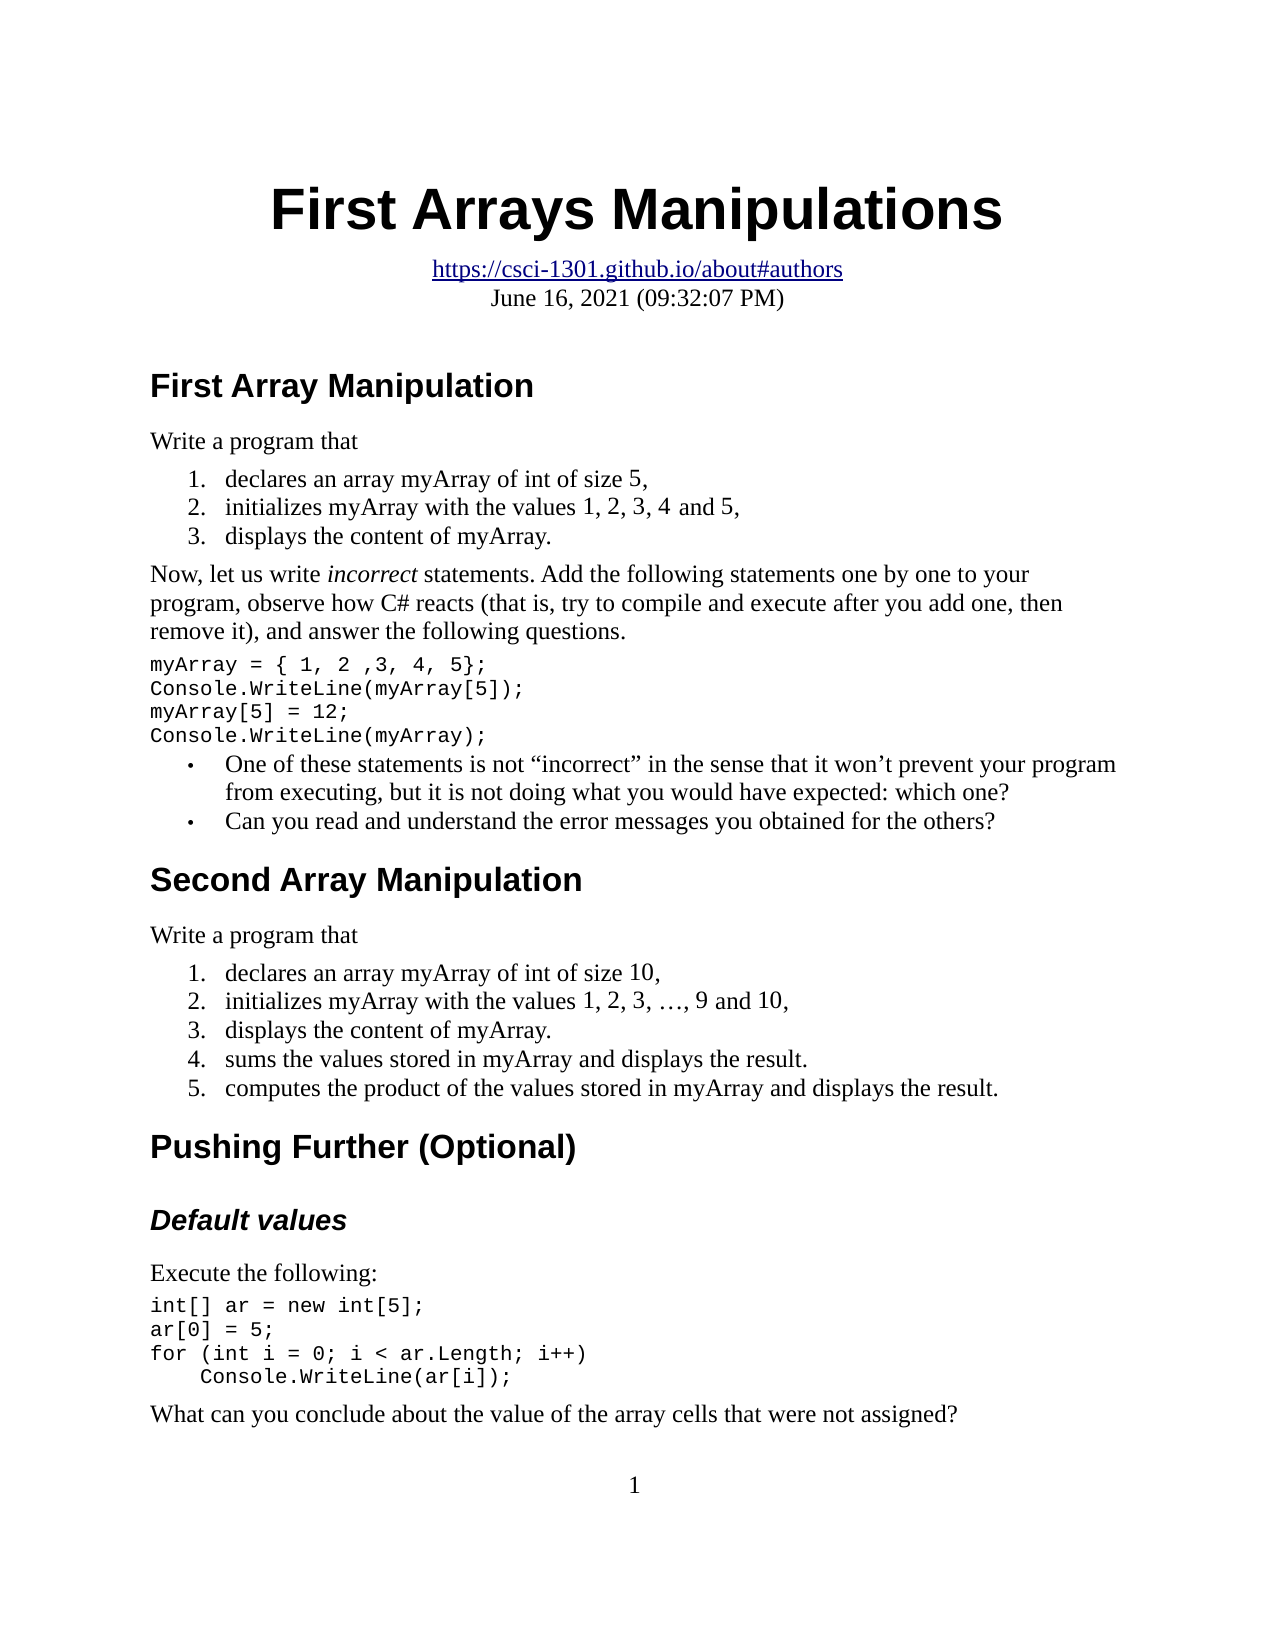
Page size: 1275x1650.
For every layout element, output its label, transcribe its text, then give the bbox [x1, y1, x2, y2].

list declares an array myArray of int of size , [187, 464, 1125, 492]
list initializes myArray with the values , , , …, and , [187, 986, 1125, 1015]
text Console.WriteLine(myArray[5]); [150, 678, 1125, 701]
list Can you read and understand the error messages you obtained for the others? [187, 806, 1125, 835]
text What can you conclude about the value of the array cells that were not assigned? [150, 1399, 1125, 1428]
list initializes myArray with the values , , , and , [187, 492, 1125, 521]
list One of these statements is not “incorrect” in the sense that it won’t prevent your program from executing, but it is not doing what you would have expected: which one? [187, 749, 1125, 806]
text Write a program that [150, 920, 1125, 949]
text Write a program that [150, 426, 1125, 455]
text ar[0] = 5; [150, 1319, 1125, 1343]
list sums the values stored in myArray and displays the result. [187, 1044, 1125, 1073]
list computes the product of the values stored in myArray and displays the result. [187, 1073, 1125, 1101]
text https://csci-1301.github.io/about#authors [150, 254, 1125, 283]
text Now, let us write incorrect statements. Add the following statements one by one to your program, observe how C# reacts (that is, try to compile and execute after you add one, then remove it), and answer the following questions. [150, 559, 1125, 645]
subtitle Pushing Further (Optional) [150, 1126, 1125, 1165]
text Console.WriteLine(myArray); [150, 725, 1125, 749]
title First Arrays Manipulations [150, 175, 1125, 242]
text Execute the following: [150, 1258, 1125, 1286]
list declares an array myArray of int of size , [187, 958, 1125, 986]
text myArray[5] = 12; [150, 701, 1125, 725]
text June 16, 2021 (09:32:07 PM) [150, 283, 1125, 312]
text Console.WriteLine(ar[i]); [150, 1366, 1125, 1390]
text int[] ar = new int[5]; [150, 1295, 1125, 1319]
subtitle First Array Manipulation [150, 366, 1125, 404]
subtitle Second Array Manipulation [150, 860, 1125, 898]
text myArray = { 1, 2 ,3, 4, 5}; [150, 654, 1125, 678]
list displays the content of myArray. [187, 521, 1125, 550]
subtitle Default values [150, 1203, 1125, 1236]
list displays the content of myArray. [187, 1015, 1125, 1044]
text for (int i = 0; i < ar.Length; i++) [150, 1343, 1125, 1366]
